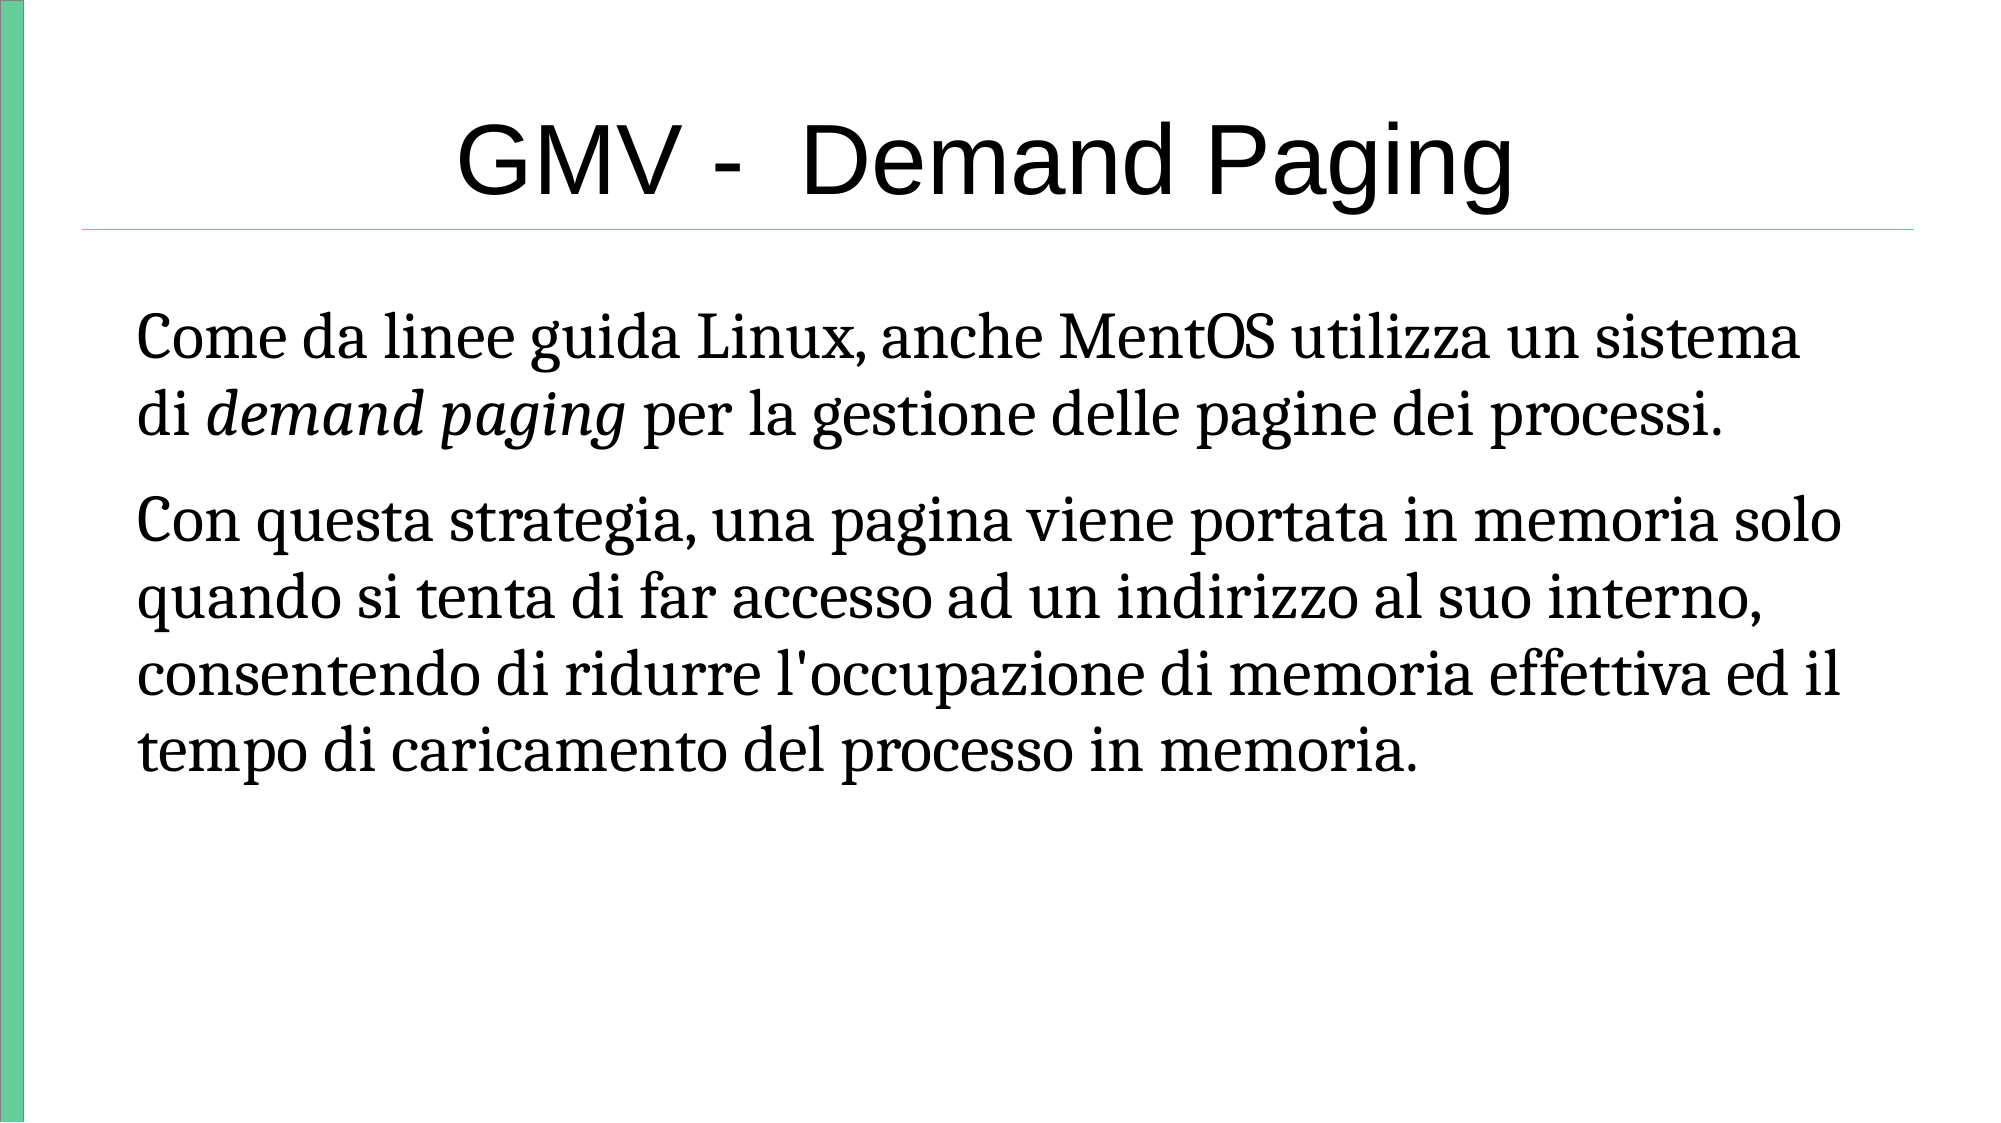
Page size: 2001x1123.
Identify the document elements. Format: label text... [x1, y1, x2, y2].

title GMV - Demand Paging [137, 85, 1863, 229]
list Come da linee guida Linux, anche MentOS utilizza un sistema di demand paging per la gestione delle pagine dei processi. Con questa strategia, una pagina viene portata in memoria solo quando si tenta di far accesso ad un indirizzo al suo interno, consentendo di ridurre l'occupazione di memoria effettiva ed il tempo di caricamento del processo in memoria. [137, 298, 1863, 1011]
title GMV - Demand Paging [137, 230, 1863, 234]
text_box [0, 0, 24, 1122]
